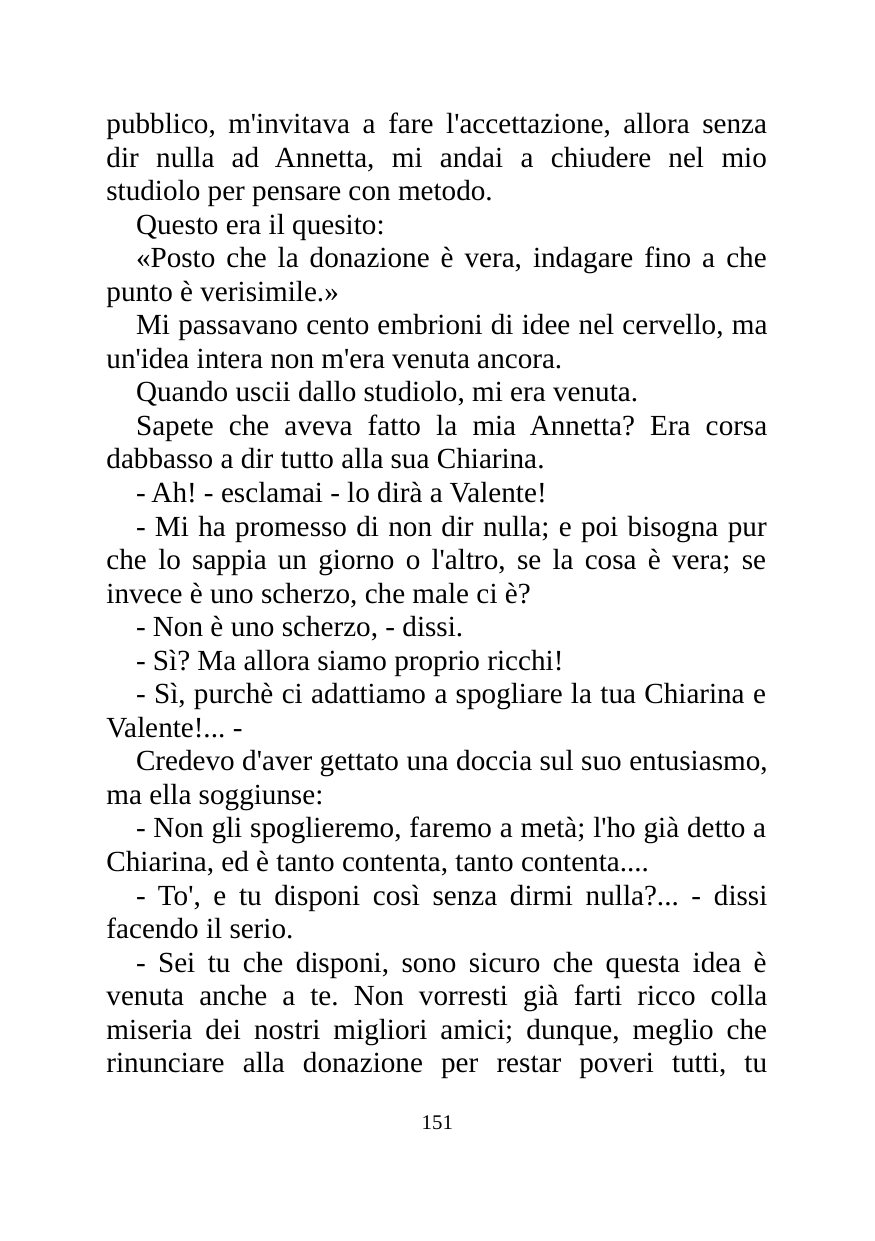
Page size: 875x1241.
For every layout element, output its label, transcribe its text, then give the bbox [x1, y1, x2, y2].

text Sapete che aveva fatto la mia Annetta? Era corsa dabbasso a dir tutto alla sua Chiarina. [106, 408, 768, 475]
text «Posto che la donazione è vera, indagare fino a che punto è verisimile.» [106, 240, 768, 307]
text - Non gli spoglieremo, faremo a metà; l'ho già detto a Chiarina, ed è tanto contenta, tanto contenta.... [106, 811, 768, 878]
text - Ah! - esclamai - lo dirà a Valente! [106, 475, 768, 509]
text Quando uscii dallo studiolo, mi era venuta. [106, 374, 768, 408]
text Credevo d'aver gettato una doccia sul suo entusiasmo, ma ella soggiunse: [106, 743, 768, 811]
text Mi passavano cento embrioni di idee nel cervello, ma un'idea intera non m'era venuta ancora. [106, 307, 768, 374]
text - Sì, purchè ci adattiamo a spogliare la tua Chiarina e Valente!... - [106, 676, 768, 743]
text Questo era il quesito: [106, 207, 768, 240]
text - Sei tu che disponi, sono sicuro che questa idea è venuta anche a te. Non vorresti già farti ricco colla miseria dei nostri migliori amici; dunque, meglio che rinunciare alla donazione per restar poveri tutti, tu [106, 945, 768, 1079]
text pubblico, m'invitava a fare l'accettazione, allora senza dir nulla ad Annetta, mi andai a chiudere nel mio studiolo per pensare con metodo. [106, 106, 768, 207]
text - Mi ha promesso di non dir nulla; e poi bisogna pur che lo sappia un giorno o l'altro, se la cosa è vera; se invece è uno scherzo, che male ci è? [106, 509, 768, 609]
text - Non è uno scherzo, - dissi. [106, 609, 768, 643]
text - Sì? Ma allora siamo proprio ricchi! [106, 643, 768, 676]
text - To', e tu disponi così senza dirmi nulla?... - dissi facendo il serio. [106, 878, 768, 945]
